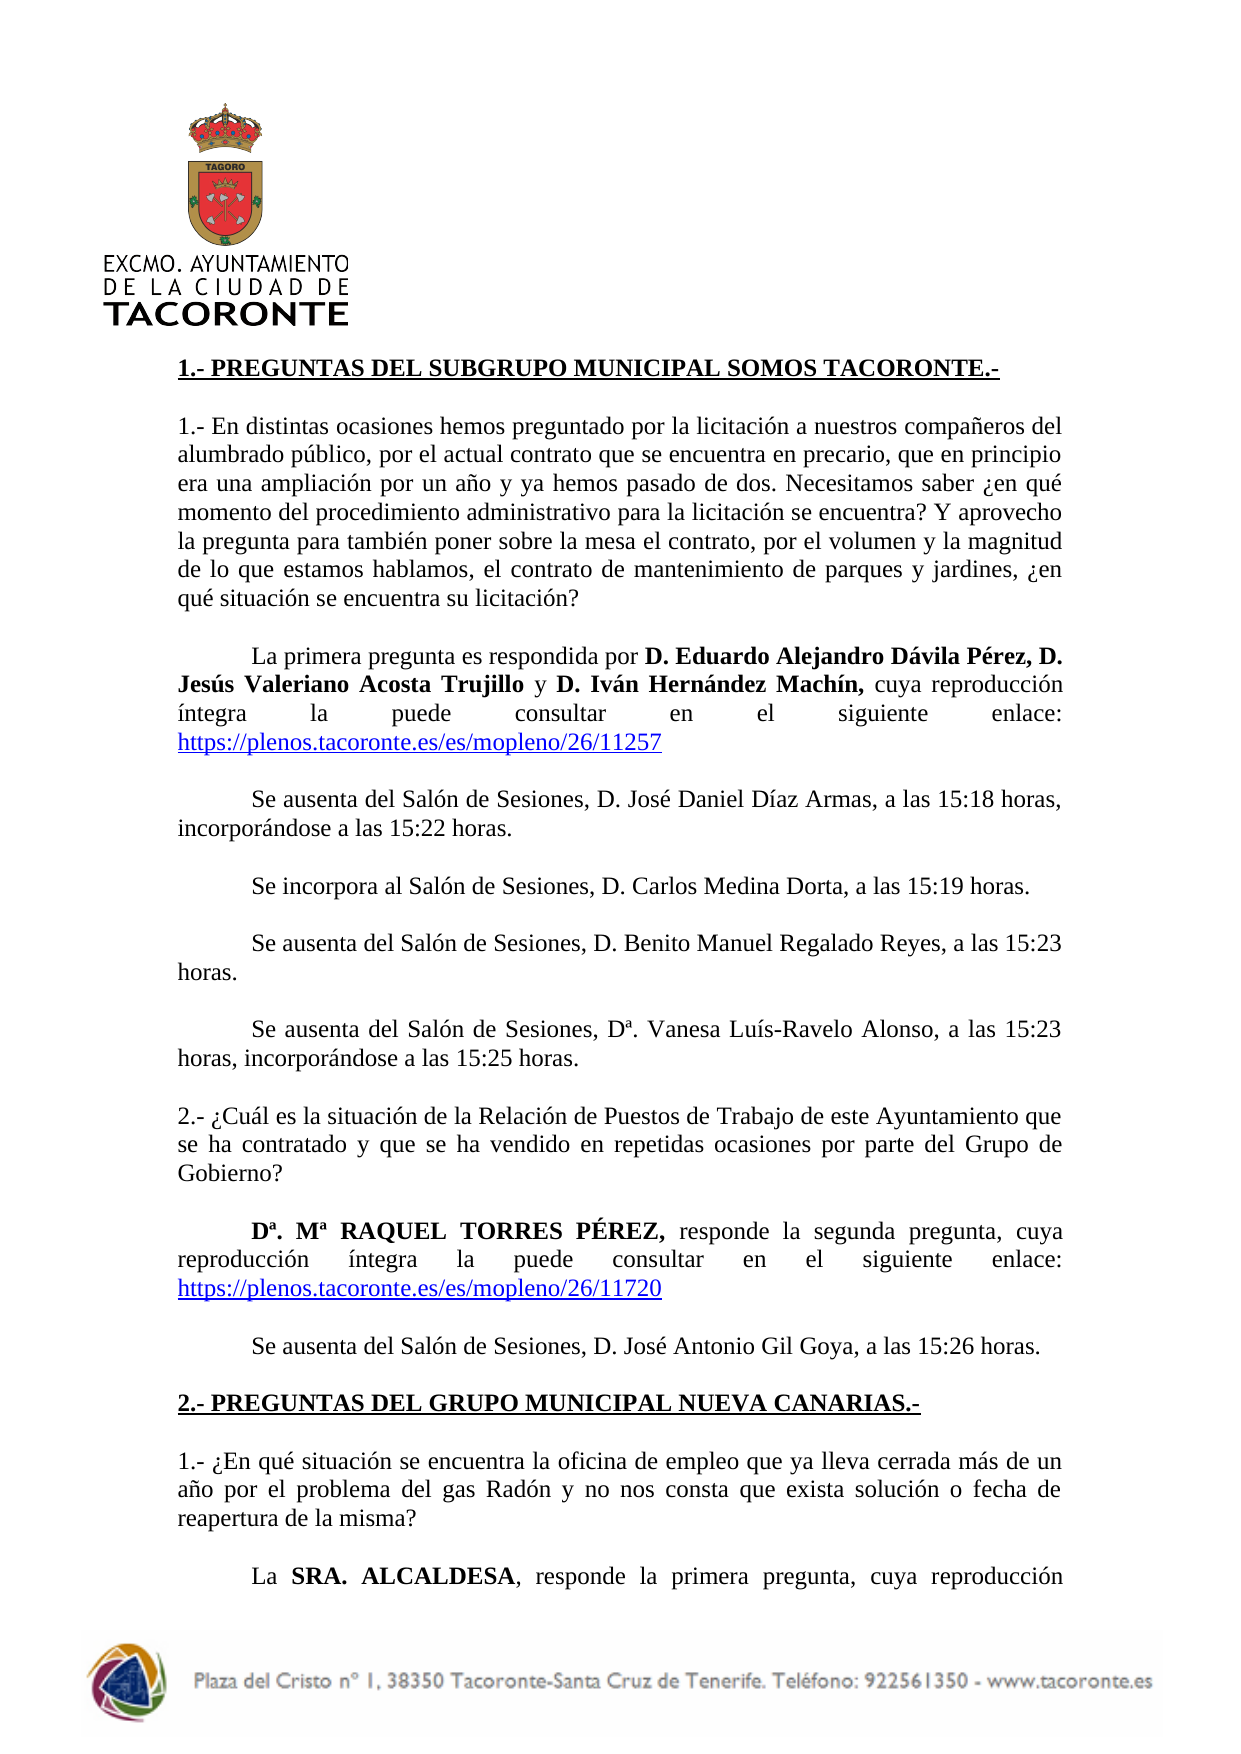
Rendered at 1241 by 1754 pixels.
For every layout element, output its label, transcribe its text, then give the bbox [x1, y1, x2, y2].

text Se ausenta del Salón de Sesiones, D. José Daniel Díaz Armas, a las 15:18 horas, incorporándose a las 15:22 horas. [177, 784, 1063, 842]
text La primera pregunta es respondida por D. Eduardo Alejandro Dávila Pérez, D. Jesús Valeriano Acosta Trujillo y D. Iván Hernández Machín, cuya reproducción íntegra la puede consultar en el siguiente enlace: https://plenos.tacoronte.es/es/mopleno/26/11257 [177, 641, 1063, 756]
text Se ausenta del Salón de Sesiones, D. Benito Manuel Regalado Reyes, a las 15:23 horas. [177, 928, 1063, 986]
picture [80, 1630, 1163, 1737]
text Se ausenta del Salón de Sesiones, D. José Antonio Gil Goya, a las 15:26 horas. [177, 1331, 1063, 1359]
text Dª. Mª RAQUEL TORRES PÉREZ, responde la segunda pregunta, cuya reproducción íntegra la puede consultar en el siguiente enlace: https://plenos.tacoronte.es/es/mopleno/26/11720 [177, 1216, 1063, 1302]
text 1.- PREGUNTAS DEL SUBGRUPO MUNICIPAL SOMOS TACORONTE.- [177, 353, 1063, 382]
text 2.- PREGUNTAS DEL GRUPO MUNICIPAL NUEVA CANARIAS.- [177, 1388, 1063, 1417]
text 1.- ¿En qué situación se encuentra la oficina de empleo que ya lleva cerrada más de un año por el problema del gas Radón y no nos consta que exista solución o fecha de reapertura de la misma? [177, 1446, 1063, 1532]
text Se incorpora al Salón de Sesiones, D. Carlos Medina Dorta, a las 15:19 horas. [177, 871, 1063, 899]
text Se ausenta del Salón de Sesiones, Dª. Vanesa Luís-Ravelo Alonso, a las 15:23 horas, incorporándose a las 15:25 horas. [177, 1014, 1063, 1072]
text 2.- ¿Cuál es la situación de la Relación de Puestos de Trabajo de este Ayuntamiento que se ha contratado y que se ha vendido en repetidas ocasiones por parte del Grupo de Gobierno? [177, 1101, 1063, 1187]
picture [103, 103, 348, 326]
text La SRA. ALCALDESA, responde la primera pregunta, cuya reproducción [177, 1561, 1063, 1589]
text 1.- En distintas ocasiones hemos preguntado por la licitación a nuestros compañeros del alumbrado público, por el actual contrato que se encuentra en precario, que en principio era una ampliación por un año y ya hemos pasado de dos. Necesitamos saber ¿en qué momento del procedimiento administrativo para la licitación se encuentra? Y aprovecho la pregunta para también poner sobre la mesa el contrato, por el volumen y la magnitud de lo que estamos hablamos, el contrato de mantenimiento de parques y jardines, ¿en qué situación se encuentra su licitación? [177, 411, 1063, 612]
